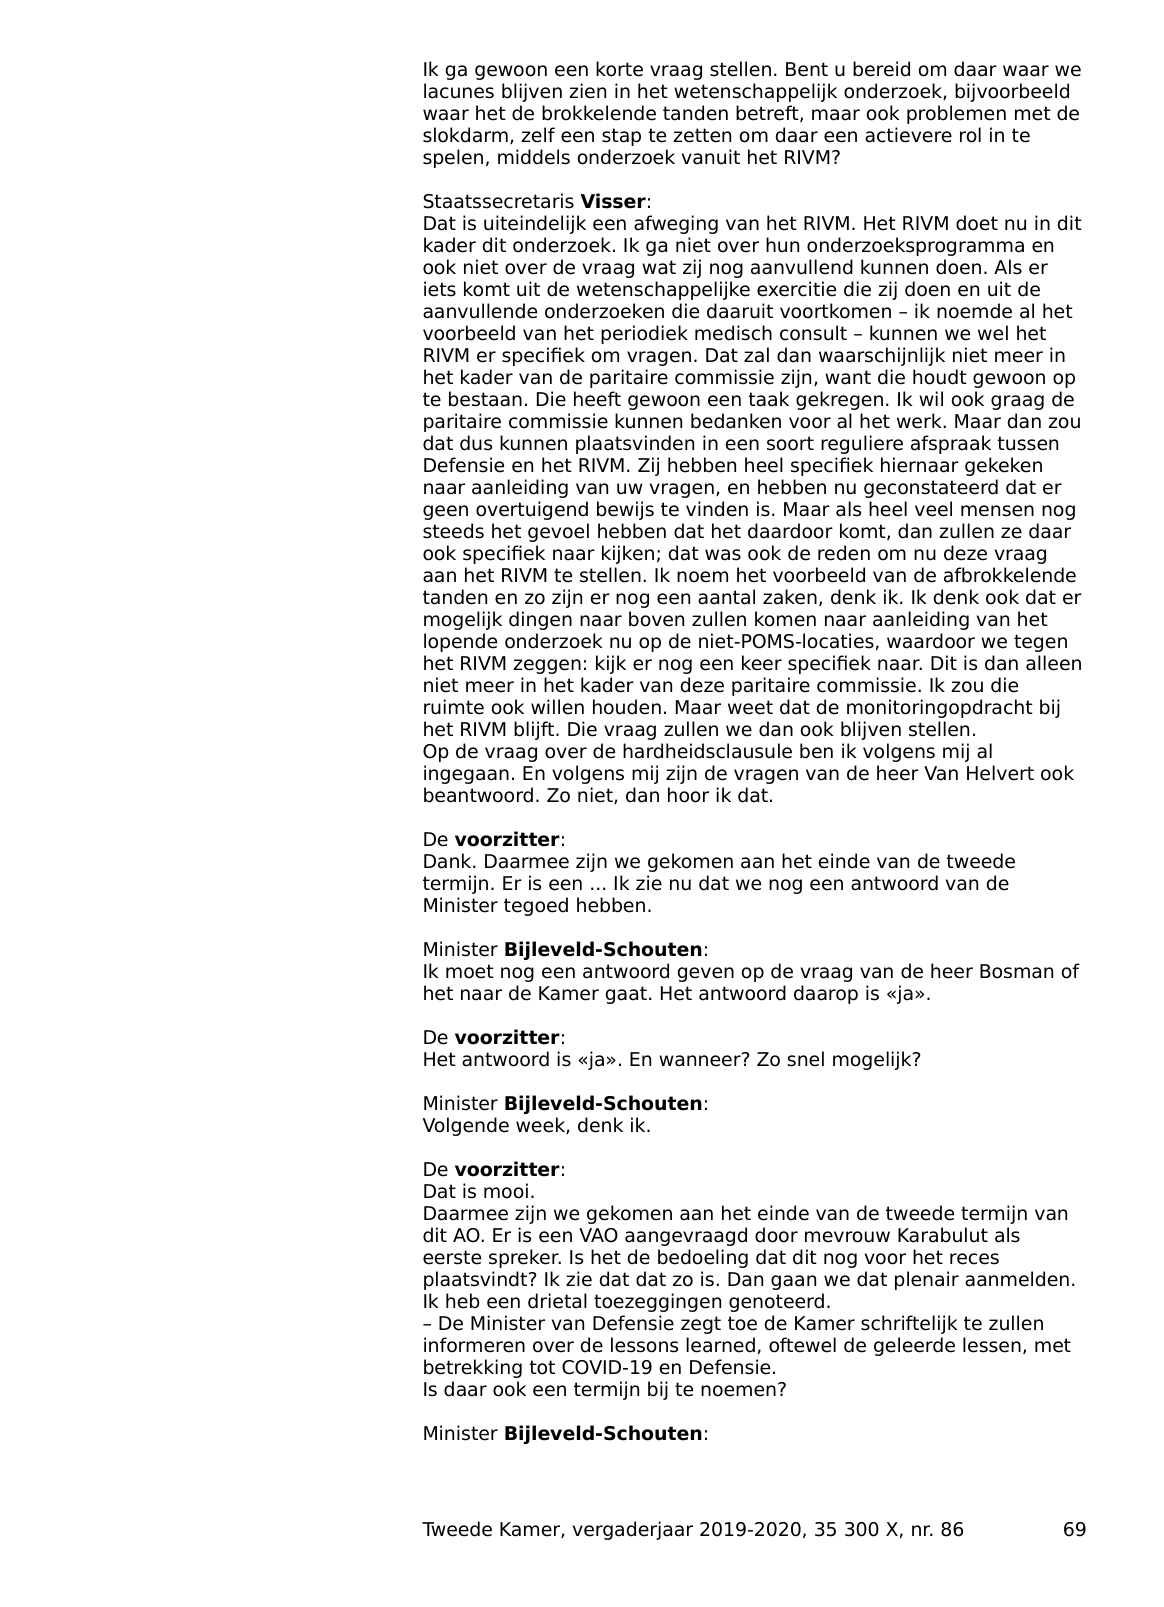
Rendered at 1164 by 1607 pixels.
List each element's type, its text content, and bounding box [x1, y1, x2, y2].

text Ik ga gewoon een korte vraag stellen. Bent u bereid om daar waar we lacunes blijven zien in het wetenschappelijk onderzoek, bijvoorbeeld waar het de brokkelende tanden betreft, maar ook problemen met de slokdarm, zelf een stap te zetten om daar een actievere rol in te spelen, middels onderzoek vanuit het RIVM? [422, 59, 1087, 169]
text Staatssecretaris Visser: [422, 191, 1087, 213]
text Het antwoord is «ja». En wanneer? Zo snel mogelijk? [422, 1049, 1087, 1071]
text Ik moet nog een antwoord geven op de vraag van de heer Bosman of het naar de Kamer gaat. Het antwoord daarop is «ja». [422, 961, 1087, 1005]
text Minister Bijleveld-Schouten: [422, 1423, 1087, 1445]
text Volgende week, denk ik. [422, 1115, 1087, 1137]
text De voorzitter: [422, 1159, 1087, 1181]
text Daarmee zijn we gekomen aan het einde van de tweede termijn van dit AO. Er is een VAO aangevraagd door mevrouw Karabulut als eerste spreker. Is het de bedoeling dat dit nog voor het reces plaatsvindt? Ik zie dat dat zo is. Dan gaan we dat plenair aanmelden. [422, 1203, 1087, 1291]
text Op de vraag over de hardheidsclausule ben ik volgens mij al ingegaan. En volgens mij zijn de vragen van de heer Van Helvert ook beantwoord. Zo niet, dan hoor ik dat. [422, 741, 1087, 807]
text Minister Bijleveld-Schouten: [422, 1093, 1087, 1115]
text Dat is mooi. [422, 1181, 1087, 1203]
text Minister Bijleveld-Schouten: [422, 939, 1087, 961]
text Ik heb een drietal toezeggingen genoteerd. [422, 1291, 1087, 1313]
text De voorzitter: [422, 829, 1087, 851]
text De voorzitter: [422, 1027, 1087, 1049]
text Is daar ook een termijn bij te noemen? [422, 1379, 1087, 1401]
text Dank. Daarmee zijn we gekomen aan het einde van de tweede termijn. Er is een ... Ik zie nu dat we nog een antwoord van de Minister tegoed hebben. [422, 851, 1087, 917]
text – De Minister van Defensie zegt toe de Kamer schriftelijk te zullen informeren over de lessons learned, oftewel de geleerde lessen, met betrekking tot COVID-19 en Defensie. [422, 1313, 1087, 1379]
text Dat is uiteindelijk een afweging van het RIVM. Het RIVM doet nu in dit kader dit onderzoek. Ik ga niet over hun onderzoeksprogramma en ook niet over de vraag wat zij nog aanvullend kunnen doen. Als er iets komt uit de wetenschappelijke exercitie die zij doen en uit de aanvullende onderzoeken die daaruit voortkomen – ik noemde al het voorbeeld van het periodiek medisch consult – kunnen we wel het RIVM er specifiek om vragen. Dat zal dan waarschijnlijk niet meer in het kader van de paritaire commissie zijn, want die houdt gewoon op te bestaan. Die heeft gewoon een taak gekregen. Ik wil ook graag de paritaire commissie kunnen bedanken voor al het werk. Maar dan zou dat dus kunnen plaatsvinden in een soort reguliere afspraak tussen Defensie en het RIVM. Zij hebben heel specifiek hiernaar gekeken naar aanleiding van uw vragen, en hebben nu geconstateerd dat er geen overtuigend bewijs te vinden is. Maar als heel veel mensen nog steeds het gevoel hebben dat het daardoor komt, dan zullen ze daar ook specifiek naar kijken; dat was ook de reden om nu deze vraag aan het RIVM te stellen. Ik noem het voorbeeld van de afbrokkelende tanden en zo zijn er nog een aantal zaken, denk ik. Ik denk ook dat er mogelijk dingen naar boven zullen komen naar aanleiding van het lopende onderzoek nu op de niet-POMS-locaties, waardoor we tegen het RIVM zeggen: kijk er nog een keer specifiek naar. Dit is dan alleen niet meer in het kader van deze paritaire commissie. Ik zou die ruimte ook willen houden. Maar weet dat de monitoringopdracht bij het RIVM blijft. Die vraag zullen we dan ook blijven stellen. [422, 213, 1087, 741]
